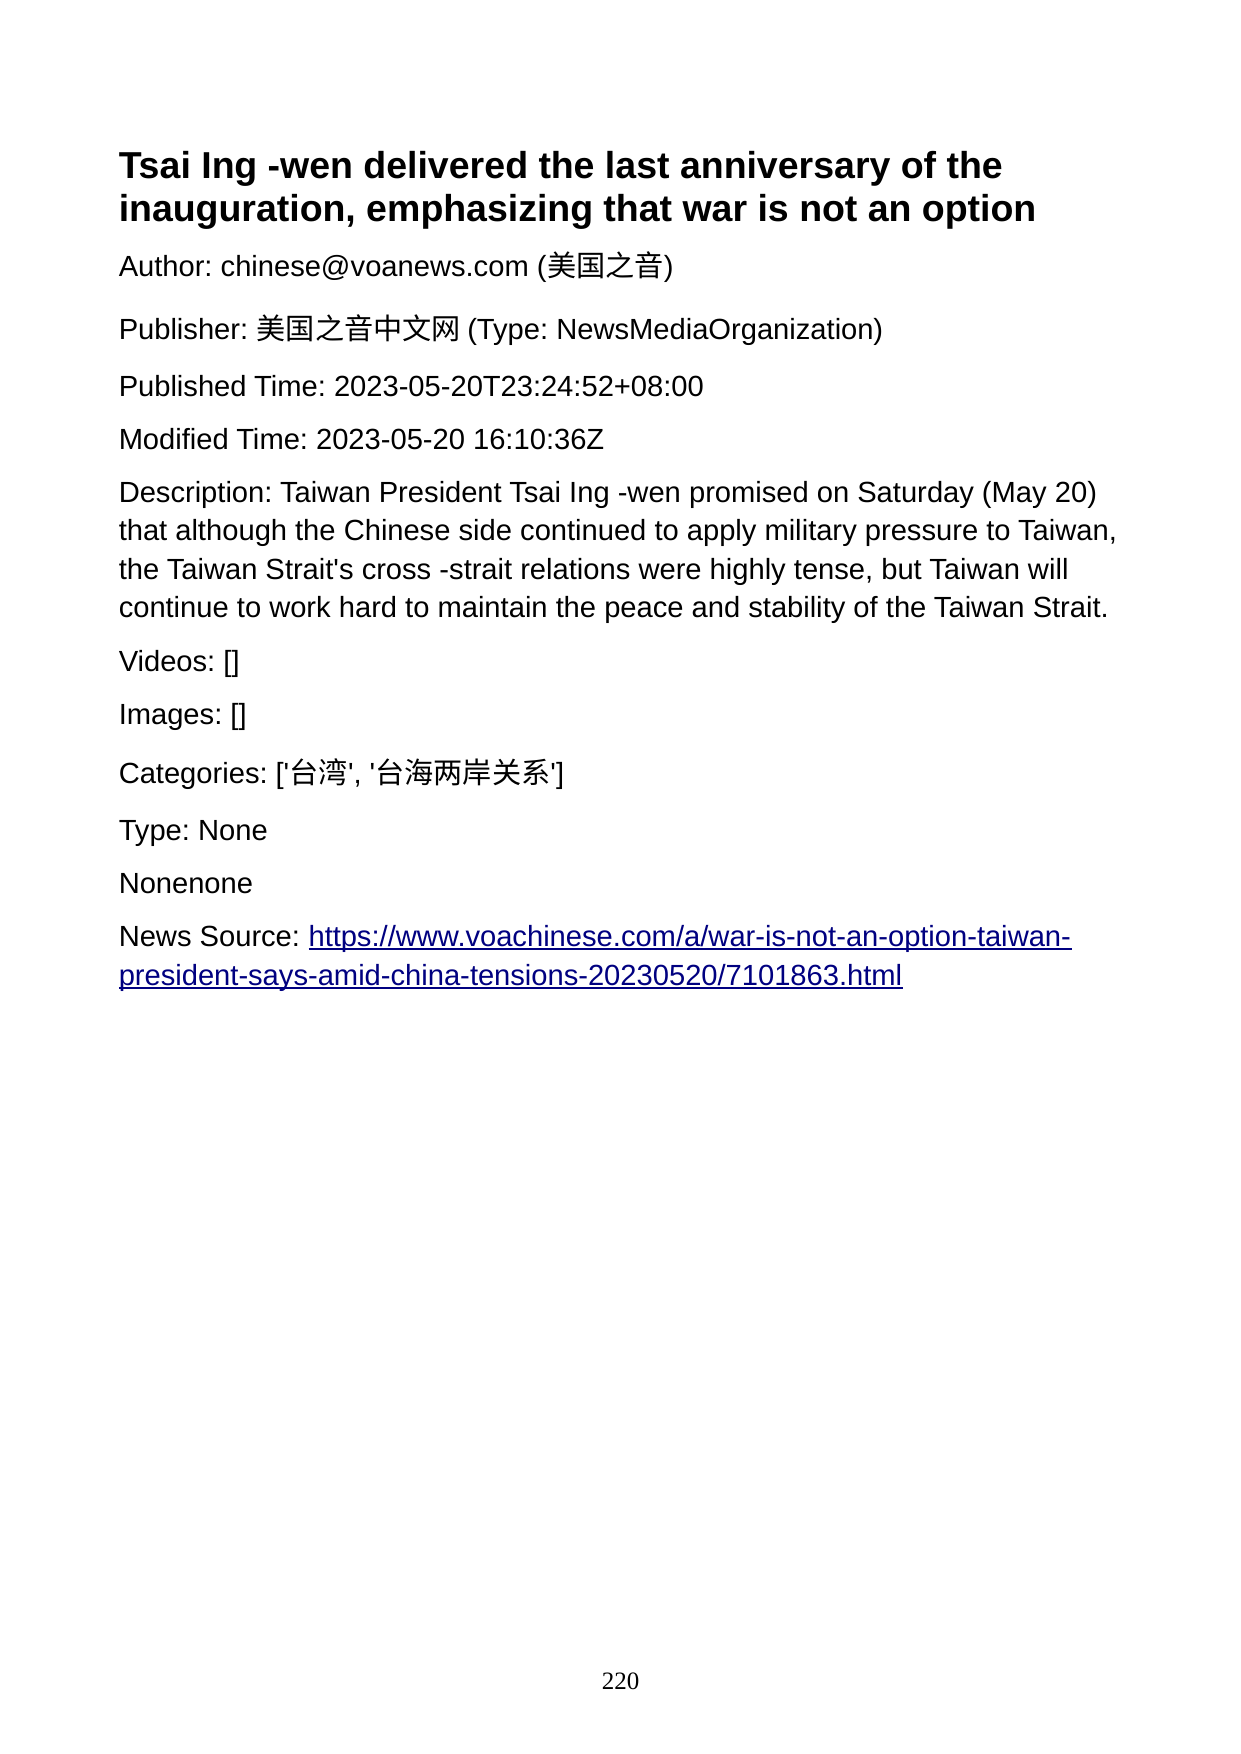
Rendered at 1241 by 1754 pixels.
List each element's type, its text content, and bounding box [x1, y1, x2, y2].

subtitle Tsai Ing -wen delivered the last anniversary of the inauguration, emphasizing that war is not an option [118, 143, 1122, 230]
text Description: Taiwan President Tsai Ing -wen promised on Saturday (May 20) that although the Chinese side continued to apply military pressure to Taiwan, the Taiwan Strait's cross -strait relations were highly tense, but Taiwan will continue to work hard to maintain the peace and stability of the Taiwan Strait. [118, 475, 1122, 624]
text Images: [] [118, 697, 1122, 730]
text Type: None [118, 813, 1122, 846]
text Modified Time: 2023-05-20 16:10:36Z [118, 422, 1122, 455]
text Nonenone [118, 866, 1122, 899]
text Videos: [] [118, 643, 1122, 677]
text Published Time: 2023-05-20T23:24:52+08:00 [118, 368, 1122, 402]
text Author: chinese@voanews.com (美国之音) [118, 242, 1122, 284]
text Publisher: 美国之音中文网 (Type: NewsMediaOrganization) [118, 305, 1122, 348]
text Categories: ['台湾', '台海两岸关系'] [118, 750, 1122, 792]
text News Source: https://www.voachinese.com/a/war-is-not-an-option-taiwan-president-says-amid-china-tensions-20230520/7101863.html [118, 919, 1122, 991]
